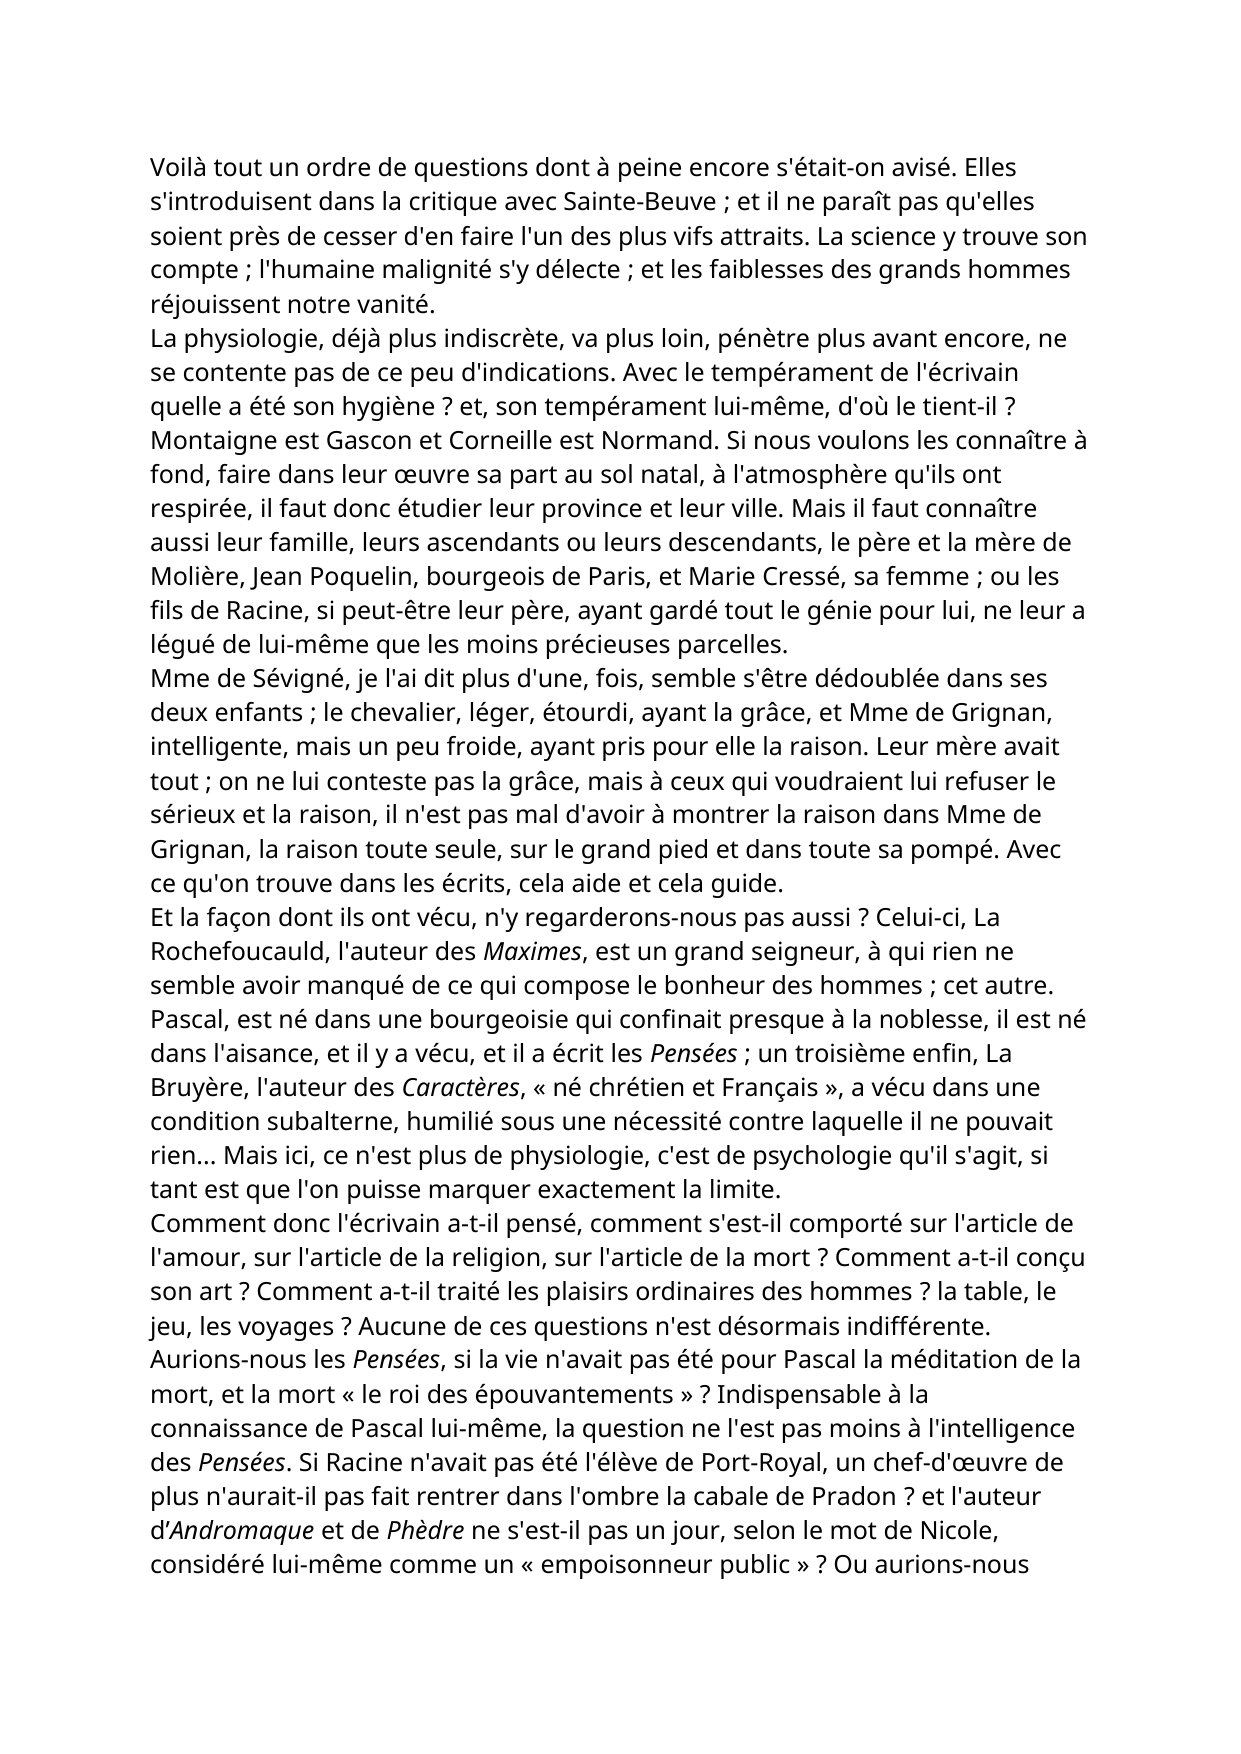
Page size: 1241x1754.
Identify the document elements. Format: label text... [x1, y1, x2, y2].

text Et la façon dont ils ont vécu, n'y regarderons-nous pas aussi ? Celui-ci, La Rochefoucauld, l'auteur des Maximes, est un grand seigneur, à qui rien ne semble avoir manqué de ce qui compose le bonheur des hommes ; cet autre. Pascal, est né dans une bourgeoisie qui confinait presque à la noblesse, il est né dans l'aisance, et il y a vécu, et il a écrit les Pensées ; un troisième enfin, La Bruyère, l'auteur des Caractères, « né chrétien et Français », a vécu dans une condition subalterne, humilié sous une nécessité contre laquelle il ne pouvait rien... Mais ici, ce n'est plus de physiologie, c'est de psychologie qu'il s'agit, si tant est que l'on puisse marquer exactement la limite. [150, 899, 1091, 1206]
text Voilà tout un ordre de questions dont à peine encore s'était-on avisé. Elles s'introduisent dans la critique avec Sainte-Beuve ; et il ne paraît pas qu'elles soient près de cesser d'en faire l'un des plus vifs attraits. La science y trouve son compte ; l'humaine malignité s'y délecte ; et les faiblesses des grands hommes réjouissent notre vanité. [150, 150, 1091, 320]
text Comment donc l'écrivain a-t-il pensé, comment s'est-il comporté sur l'article de l'amour, sur l'article de la religion, sur l'article de la mort ? Comment a-t-il conçu son art ? Comment a-t-il traité les plaisirs ordinaires des hommes ? la table, le jeu, les voyages ? Aucune de ces questions n'est désormais indifférente. Aurions-nous les Pensées, si la vie n'avait pas été pour Pascal la méditation de la mort, et la mort « le roi des épouvantements » ? Indispensable à la connaissance de Pascal lui-même, la question ne l'est pas moins à l'intelligence des Pensées. Si Racine n'avait pas été l'élève de Port-Royal, un chef-d'œuvre de plus n'aurait-il pas fait rentrer dans l'ombre la cabale de Pradon ? et l'auteur d’Andromaque et de Phèdre ne s'est-il pas un jour, selon le mot de Nicole, considéré lui-même comme un « empoisonneur public » ? Ou aurions-nous [150, 1206, 1091, 1581]
text Mme de Sévigné, je l'ai dit plus d'une, fois, semble s'être dédoublée dans ses deux enfants ; le chevalier, léger, étourdi, ayant la grâce, et Mme de Grignan, intelligente, mais un peu froide, ayant pris pour elle la raison. Leur mère avait tout ; on ne lui conteste pas la grâce, mais à ceux qui voudraient lui refuser le sérieux et la raison, il n'est pas mal d'avoir à montrer la raison dans Mme de Grignan, la raison toute seule, sur le grand pied et dans toute sa pompé. Avec ce qu'on trouve dans les écrits, cela aide et cela guide. [150, 661, 1091, 899]
text La physiologie, déjà plus indiscrète, va plus loin, pénètre plus avant encore, ne se contente pas de ce peu d'indications. Avec le tempérament de l'écrivain quelle a été son hygiène ? et, son tempérament lui-même, d'où le tient-il ? Montaigne est Gascon et Corneille est Normand. Si nous voulons les connaître à fond, faire dans leur œuvre sa part au sol natal, à l'atmosphère qu'ils ont respirée, il faut donc étudier leur province et leur ville. Mais il faut connaître aussi leur famille, leurs ascendants ou leurs descendants, le père et la mère de Molière, Jean Poquelin, bourgeois de Paris, et Marie Cressé, sa femme ; ou les fils de Racine, si peut-être leur père, ayant gardé tout le génie pour lui, ne leur a légué de lui-même que les moins précieuses parcelles. [150, 320, 1091, 661]
